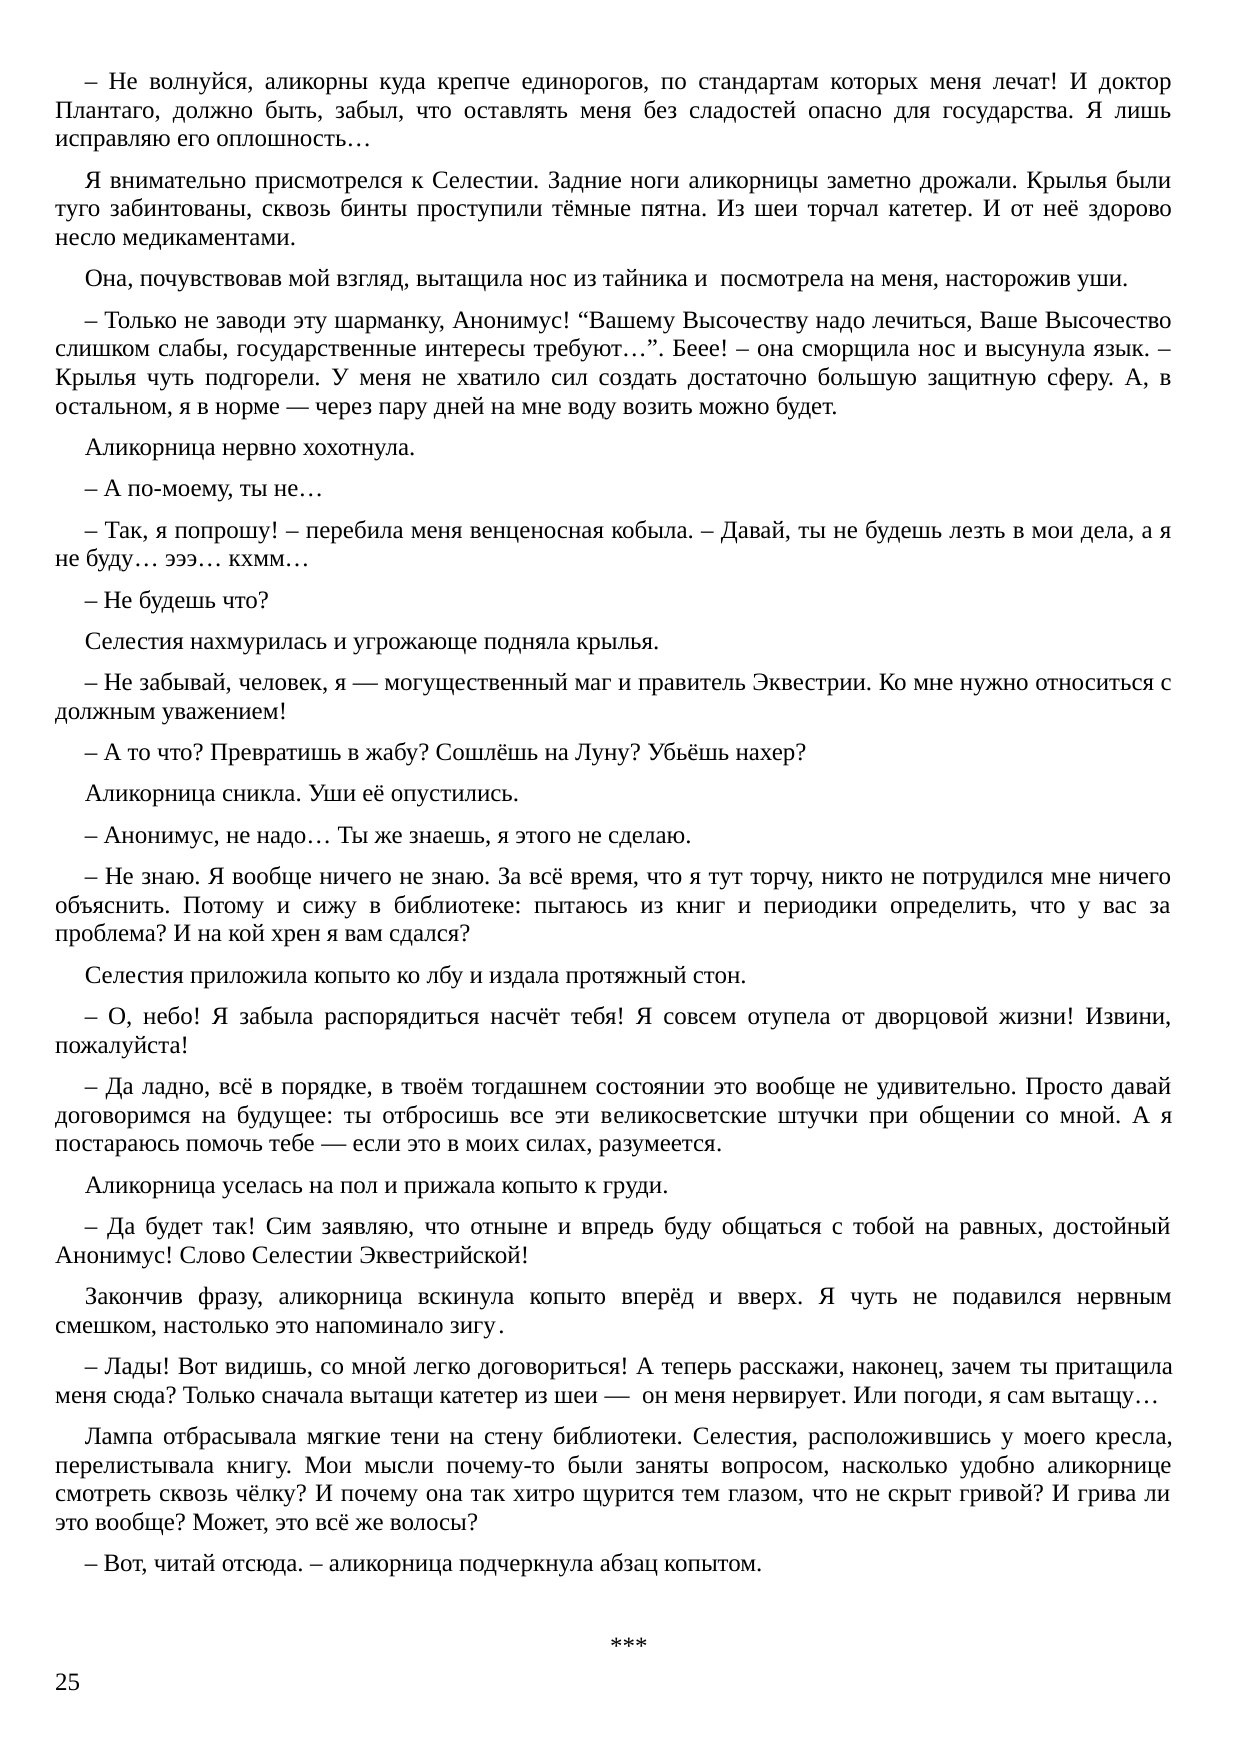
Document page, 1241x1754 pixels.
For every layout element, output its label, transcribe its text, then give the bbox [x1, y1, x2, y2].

text – Так, я попрошу! – перебила меня венценосная кобыла. – Давай, ты не будешь лезть в мои дела, а я не буду… эээ… кхмм… [55, 515, 1173, 572]
text – Лады! Вот видишь, со мной легко договориться! А теперь расскажи, наконец, зачем ты притащила меня сюда? Только сначала вытащи катетер из шеи — он меня нервирует. Или погоди, я сам вытащу… [55, 1351, 1173, 1408]
text – Не знаю. Я вообще ничего не знаю. За всё время, что я тут торчу, никто не потрудился мне ничего объяснить. Потому и сижу в библиотеке: пытаюсь из книг и периодики определить, что у вас за проблема? И на кой хрен я вам сдался? [55, 861, 1173, 947]
text – Только не заводи эту шарманку, Анонимус! “Вашему Высочеству надо лечиться, Ваше Высочество слишком слабы, государственные интересы требуют…”. Беее! – она сморщила нос и высунула язык. – Крылья чуть подгорели. У меня не хватило сил создать достаточно большую защитную сферу. А, в остальном, я в норме — через пару дней на мне воду возить можно будет. [55, 305, 1173, 420]
text Аликорница уселась на пол и прижала копыто к груди. [55, 1170, 1173, 1198]
text Аликорница нервно хохотнула. [55, 432, 1173, 461]
text – Вот, читай отсюда. – аликорница подчеркнула абзац копытом. [55, 1548, 1173, 1577]
text – Не будешь что? [55, 585, 1173, 613]
text – Не забывай, человек, я — могущественный маг и правитель Эквестрии. Ко мне нужно относиться с должным уважением! [55, 667, 1173, 725]
text – Анонимус, не надо… Ты же знаешь, я этого не сделаю. [55, 820, 1173, 848]
text Закончив фразу, аликорница вскинула копыто вперёд и вверх. Я чуть не подавился нервным смешком, настолько это напоминало зигу . [55, 1281, 1173, 1338]
text Лампа отбрасывала мягкие тени на стену библиотеки. Селестия, расположившись у моего кресла, перелистывала книгу. Мои мысли почему-то были заняты вопросом, насколько удобно аликорнице смотреть сквозь чёлку? И почему она так хитро щурится тем глазом, что не скрыт гривой? И грива ли это вообще? Может, это всё же волосы? [55, 1421, 1173, 1536]
text Селестия нахмурилась и угрожающе подняла крылья. [55, 626, 1173, 655]
text Я внимательно присмотрелся к Селестии. Задние ноги аликорницы заметно дрожали. Крылья были туго забинтованы, сквозь бинты проступили тёмные пятна. Из шеи торчал катетер. И от неё здорово несло медикаментами. [55, 165, 1173, 251]
text – Да ладно, всё в порядке, в твоём тогдашнем состоянии это вообще не удивительно. Просто давай договоримся на будущее: ты отбросишь все эти великосветские штучки при общении со мной. А я постараюсь помочь тебе — если это в моих силах, разумеется. [55, 1071, 1173, 1157]
text – Да будет так! Сим заявляю, что отныне и впредь буду общаться с тобой на равных, достойный Анонимус! Слово Селестии Эквестрийской! [55, 1211, 1173, 1268]
text – Не волнуйся, аликорны куда крепче единорогов, по стандартам которых меня лечат! И доктор Плантаго, должно быть, забыл, что оставлять меня без сладостей опасно для государства. Я лишь исправляю его оплошность… [55, 66, 1173, 152]
text – О, небо! Я забыла распорядиться насчёт тебя! Я совсем отупела от дворцовой жизни! Извини, пожалуйста! [55, 1001, 1173, 1058]
text *** [55, 1631, 1173, 1660]
text Аликорница сникла. Уши её опустились. [55, 778, 1173, 807]
text Селестия приложила копыто ко лбу и издала протяжный стон. [55, 960, 1173, 988]
text – А по-моему, ты не… [55, 473, 1173, 502]
text – А то что? Превратишь в жабу? Сошлёшь на Луну? Убьёшь нахер? [55, 737, 1173, 766]
text Она, почувствовав мой взгляд, вытащила нос из тайника и посмотрела на меня, насторожив уши. [55, 263, 1173, 292]
